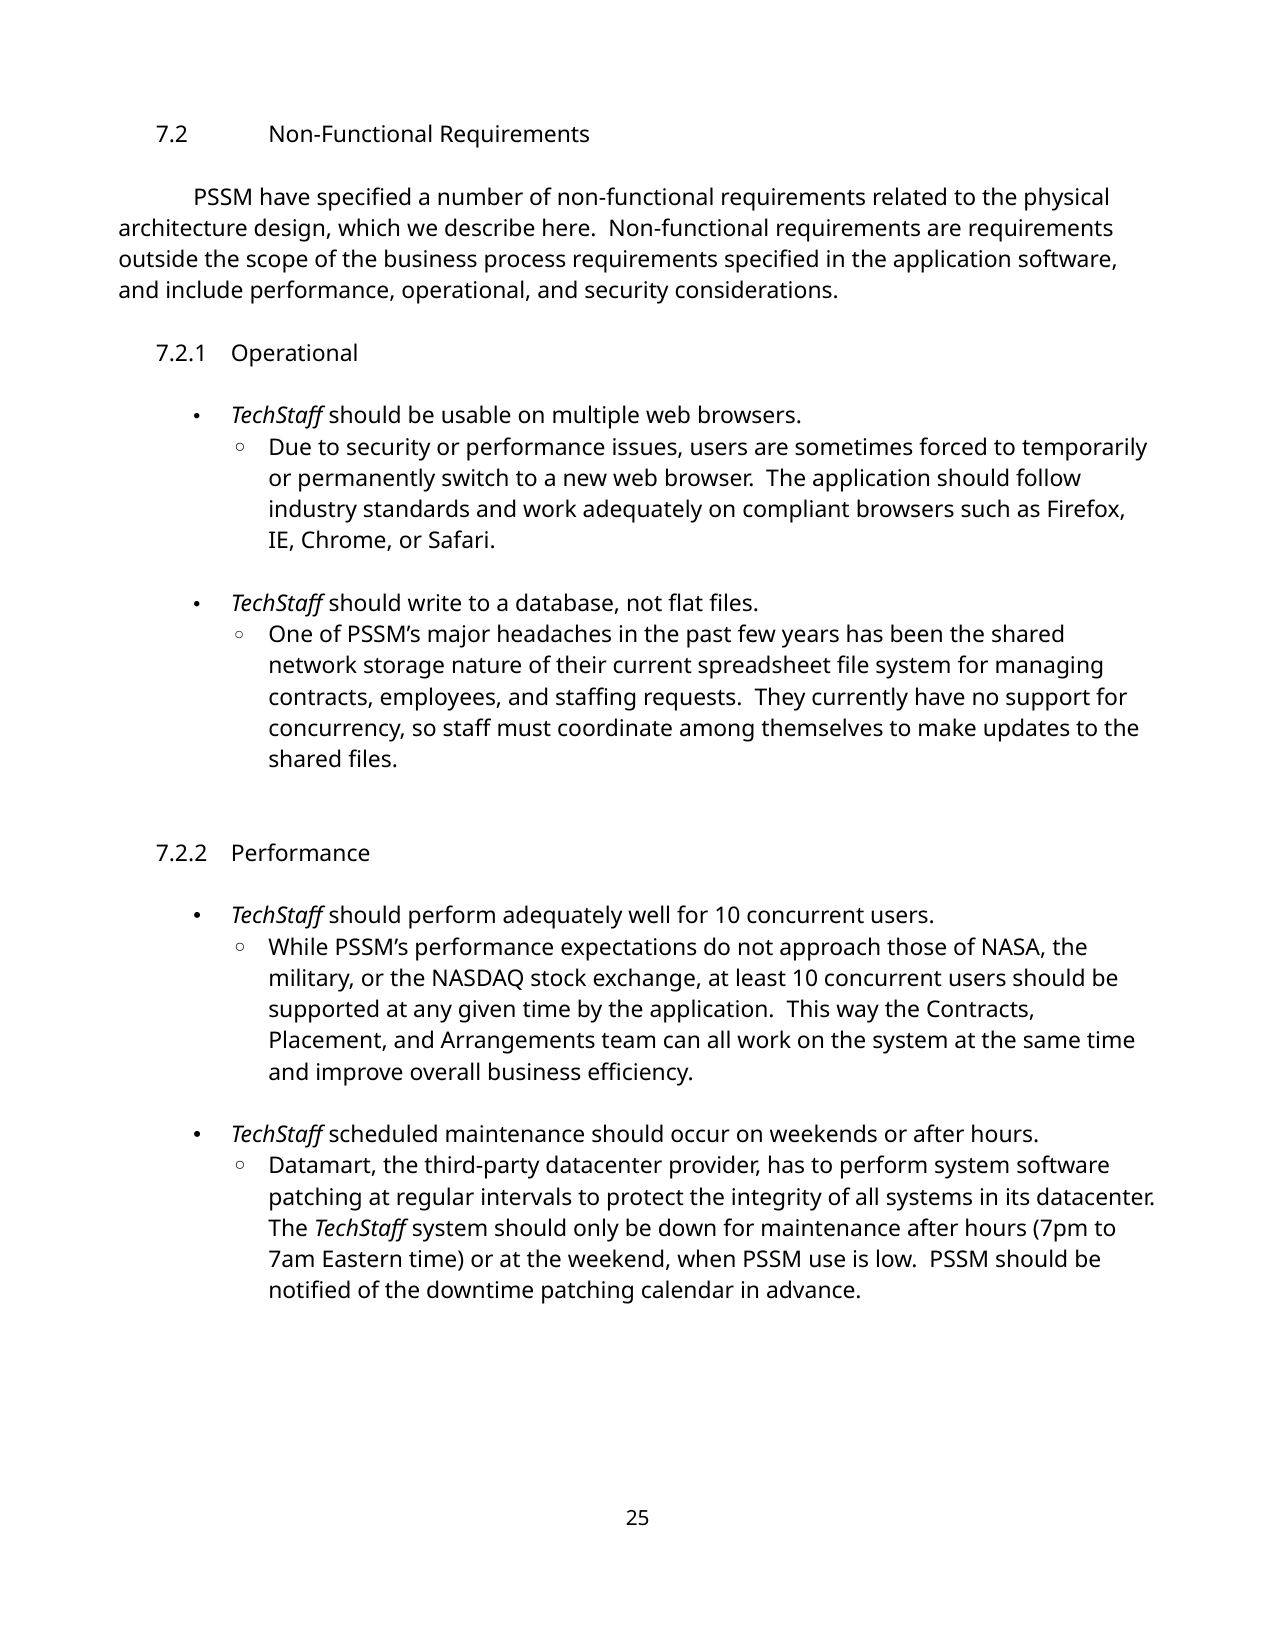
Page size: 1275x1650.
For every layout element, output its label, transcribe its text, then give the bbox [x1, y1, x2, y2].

list Datamart, the third-party datacenter provider, has to perform system software patching at regular intervals to protect the integrity of all systems in its datacenter. The TechStaff system should only be down for maintenance after hours (7pm to 7am Eastern time) or at the weekend, when PSSM use is low. PSSM should be notified of the downtime patching calendar in advance. [231, 1149, 1157, 1306]
list TechStaff scheduled maintenance should occur on weekends or after hours. [193, 1118, 1157, 1149]
list TechStaff should write to a database, not flat files. [193, 587, 1157, 618]
text 7.2.2 Performance [156, 837, 1157, 868]
text 7.2 Non-Functional Requirements [118, 118, 1157, 149]
list TechStaff should perform adequately well for 10 concurrent users. [193, 899, 1157, 931]
text 7.2.1 Operational [156, 337, 1157, 368]
text PSSM have specified a number of non-functional requirements related to the physical architecture design, which we describe here. Non-functional requirements are requirements outside the scope of the business process requirements specified in the application software, and include performance, operational, and security considerations. [118, 181, 1157, 306]
list Due to security or performance issues, users are sometimes forced to temporarily or permanently switch to a new web browser. The application should follow industry standards and work adequately on compliant browsers such as Firefox, IE, Chrome, or Safari. [231, 431, 1157, 556]
list TechStaff should be usable on multiple web browsers. [193, 399, 1157, 431]
list While PSSM’s performance expectations do not approach those of NASA, the military, or the NASDAQ stock exchange, at least 10 concurrent users should be supported at any given time by the application. This way the Contracts, Placement, and Arrangements team can all work on the system at the same time and improve overall business efficiency. [231, 931, 1157, 1087]
list One of PSSM’s major headaches in the past few years has been the shared network storage nature of their current spreadsheet file system for managing contracts, employees, and staffing requests. They currently have no support for concurrency, so staff must coordinate among themselves to make updates to the shared files. [231, 618, 1157, 774]
